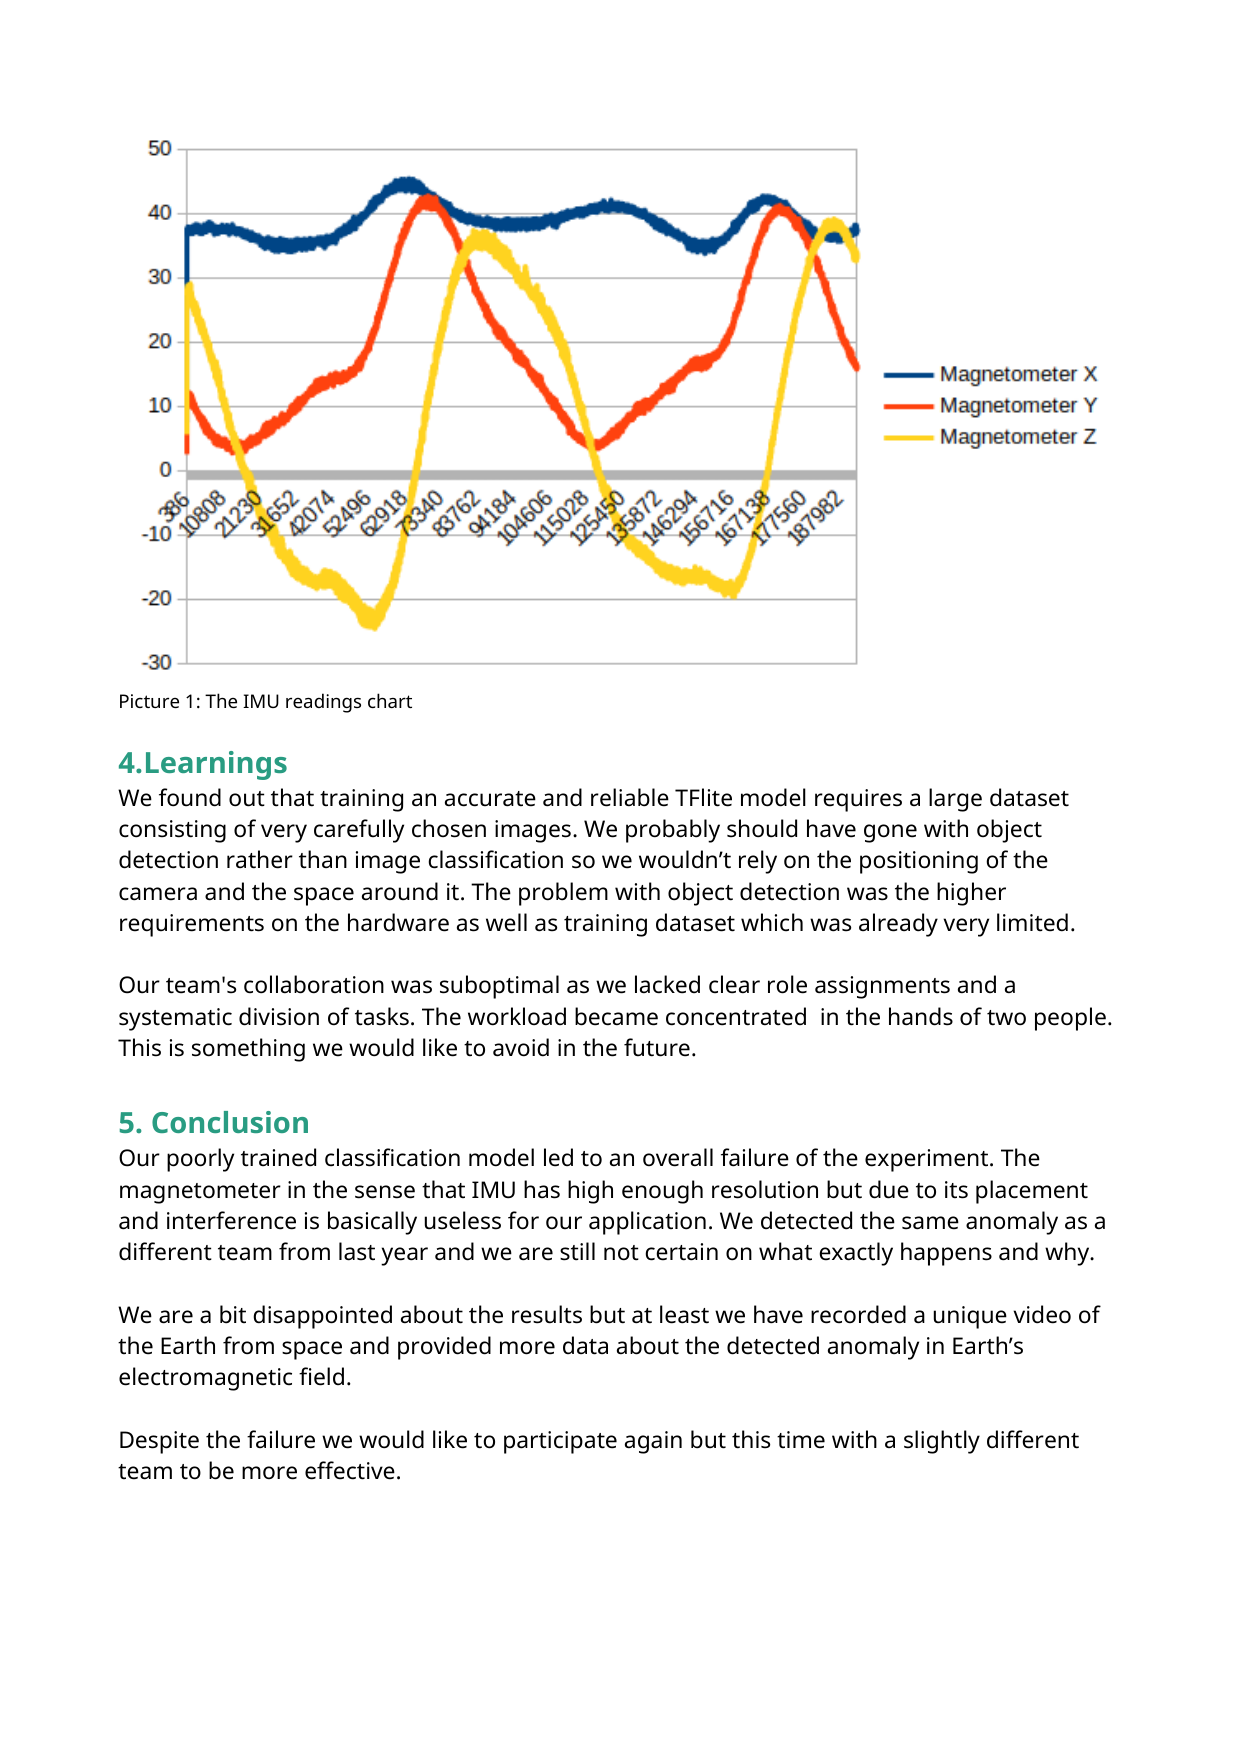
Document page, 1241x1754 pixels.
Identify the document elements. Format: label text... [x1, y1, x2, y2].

text 4.Learnings [118, 742, 1122, 782]
text Despite the failure we would like to participate again but this time with a slightly different team to be more effective. [118, 1423, 1122, 1486]
text 5. Conclusion [118, 1103, 1122, 1142]
picture [122, 127, 1120, 688]
text Picture 1: The IMU readings chart [118, 118, 1122, 713]
text Our poorly trained classification model led to an overall failure of the experiment. The magnetometer in the sense that IMU has high enough resolution but due to its placement and interference is basically useless for our application. We detected the same anomaly as a different team from last year and we are still not certain on what exactly happens and why. [118, 1142, 1122, 1267]
text We are a bit disappointed about the results but at least we have recorded a unique video of the Earth from space and provided more data about the detected anomaly in Earth’s electromagnetic field. [118, 1298, 1122, 1392]
text Our team's collaboration was suboptimal as we lacked clear role assignments and a systematic division of tasks. The workload became concentrated in the hands of two people. This is something we would like to avoid in the future. [118, 969, 1122, 1063]
text We found out that training an accurate and reliable TFlite model requires a large dataset consisting of very carefully chosen images. We probably should have gone with object detection rather than image classification so we wouldn’t rely on the positioning of the camera and the space around it. The problem with object detection was the higher requirements on the hardware as well as training dataset which was already very limited. [118, 782, 1122, 938]
